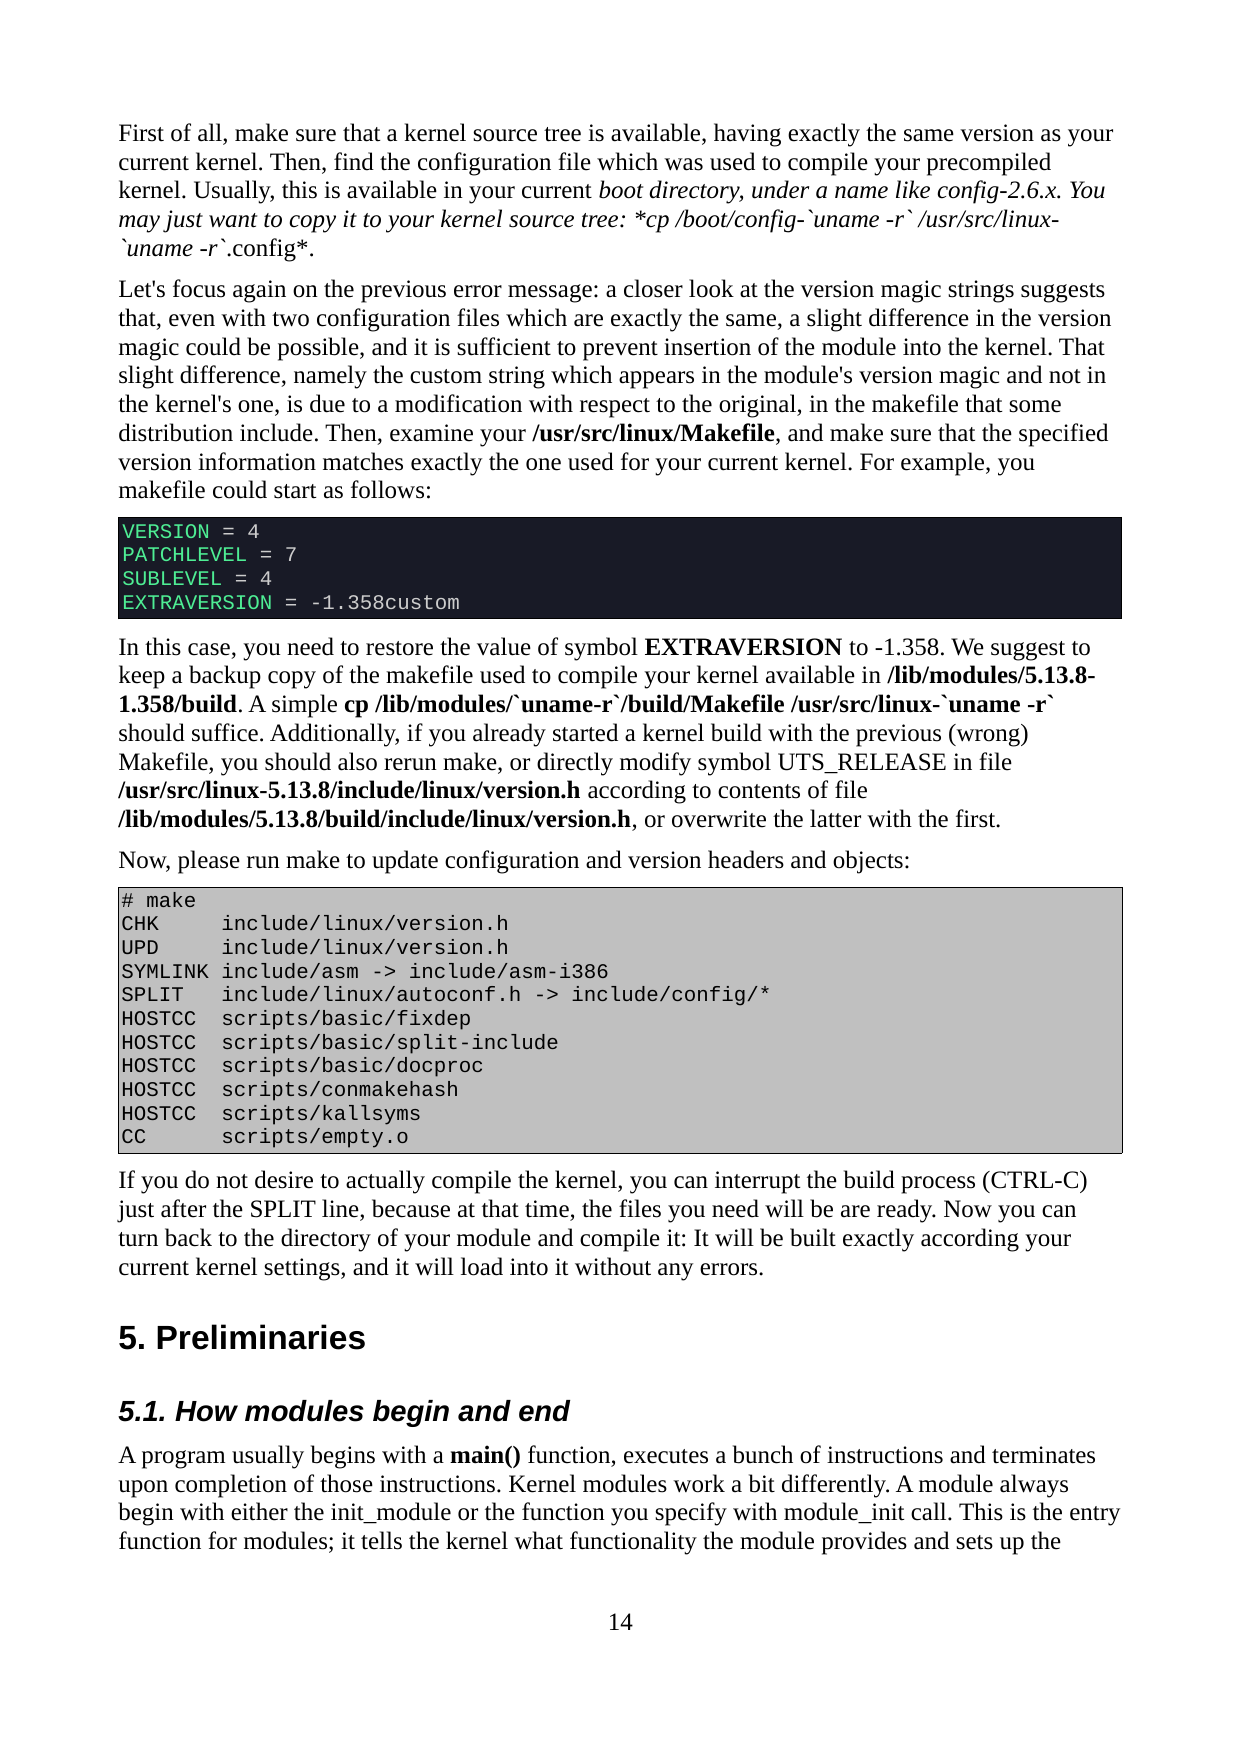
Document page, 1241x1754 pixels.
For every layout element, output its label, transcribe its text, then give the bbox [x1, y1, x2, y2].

subtitle Preliminaries [118, 1318, 1122, 1356]
text EXTRAVERSION = -1.358custom [119, 588, 1121, 618]
text CC scripts/empty.o [119, 1123, 1122, 1153]
text CHK include/linux/version.h [119, 910, 1122, 934]
text HOSTCC scripts/conmakehash [119, 1076, 1122, 1099]
text VERSION = 4 [119, 518, 1121, 541]
text UPD include/linux/version.h [119, 934, 1122, 958]
text Let's focus again on the previous error message: a closer look at the version magic strings suggests that, even with two configuration files which are exactly the same, a slight difference in the version magic could be possible, and it is sufficient to prevent insertion of the module into the kernel. That slight difference, namely the custom string which appears in the module's version magic and not in the kernel's one, is due to a modification with respect to the original, in the makefile that some distribution include. Then, examine your /usr/src/linux/Makefile, and make sure that the specified version information matches exactly the one used for your current kernel. For example, you makefile could start as follows: [118, 274, 1122, 504]
text # make [119, 888, 1122, 910]
text HOSTCC scripts/kallsyms [119, 1099, 1122, 1123]
text Now, please run make to update configuration and version headers and objects: [118, 846, 1122, 874]
text In this case, you need to restore the value of symbol EXTRAVERSION to -1.358. We suggest to keep a backup copy of the makefile used to compile your kernel available in /lib/modules/5.13.8-1.358/build. A simple cp /lib/modules/`uname-r`/build/Makefile /usr/src/linux-`uname -r` should suffice. Additionally, if you already started a kernel build with the previous (wrong) Makefile, you should also rerun make, or directly modify symbol UTS_RELEASE in file /usr/src/linux-5.13.8/include/linux/version.h according to contents of file /lib/modules/5.13.8/build/include/linux/version.h, or overwrite the latter with the first. [118, 632, 1122, 833]
text SUBLEVEL = 4 [119, 564, 1121, 588]
text PATCHLEVEL = 7 [119, 541, 1121, 564]
text HOSTCC scripts/basic/docproc [119, 1052, 1122, 1076]
text SPLIT include/linux/autoconf.h -> include/config/* [119, 981, 1122, 1005]
text SYMLINK include/asm -> include/asm-i386 [119, 958, 1122, 981]
text First of all, make sure that a kernel source tree is available, having exactly the same version as your current kernel. Then, find the configuration file which was used to compile your precompiled kernel. Usually, this is available in your current boot directory, under a name like config-2.6.x. You may just want to copy it to your kernel source tree: *cp /boot/config-`uname -r` /usr/src/linux-`uname -r`.config*. [118, 118, 1122, 262]
text A program usually begins with a main() function, executes a bunch of instructions and terminates upon completion of those instructions. Kernel modules work a bit differently. A module always begin with either the init_module or the function you specify with module_init call. This is the entry function for modules; it tells the kernel what functionality the module provides and sets up the [118, 1440, 1122, 1555]
text If you do not desire to actually compile the kernel, you can interrupt the build process (CTRL-C) just after the SPLIT line, because at that time, the files you need will be are ready. Now you can turn back to the directory of your module and compile it: It will be built exactly according your current kernel settings, and it will load into it without any errors. [118, 1165, 1122, 1280]
text HOSTCC scripts/basic/fixdep [119, 1005, 1122, 1029]
text HOSTCC scripts/basic/split-include [119, 1029, 1122, 1052]
subtitle How modules begin and end [118, 1394, 1122, 1427]
